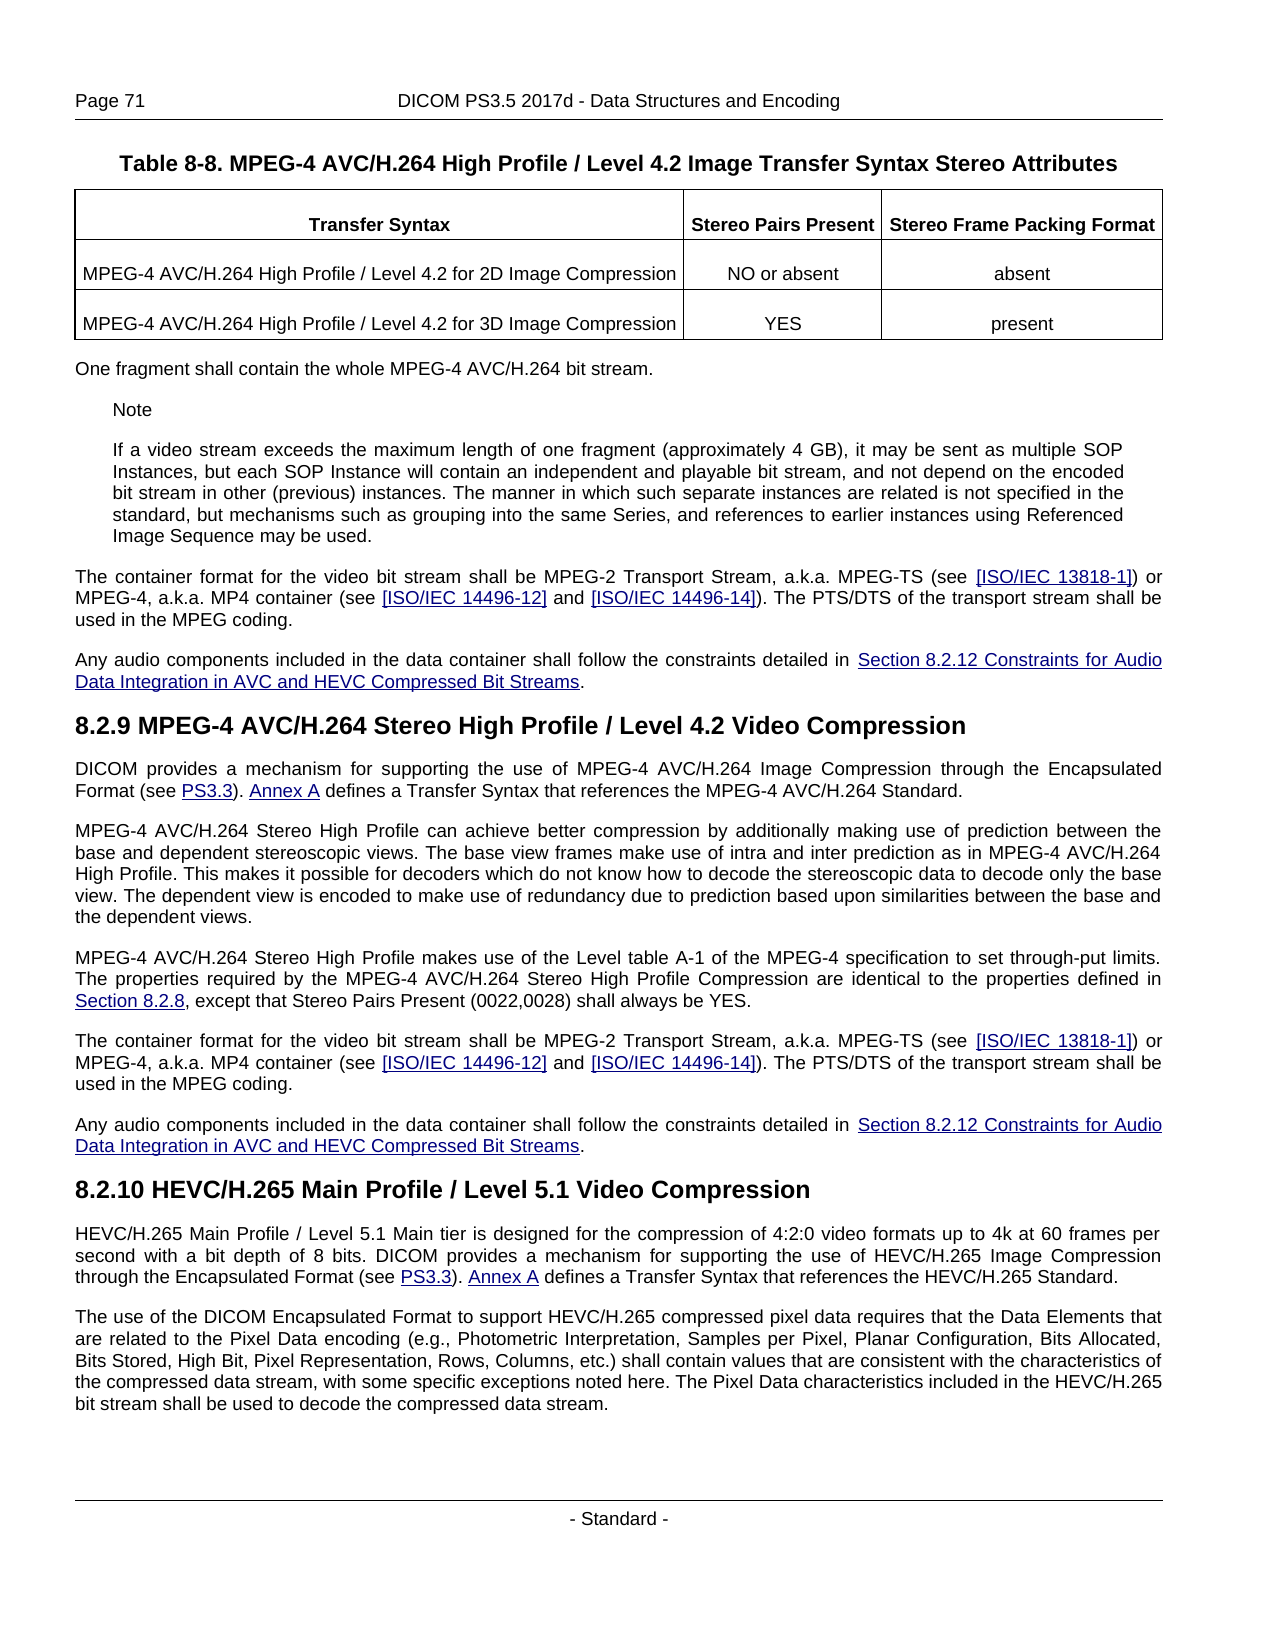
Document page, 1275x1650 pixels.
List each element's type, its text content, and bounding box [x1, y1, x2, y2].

table_header Stereo Pairs Present [684, 190, 881, 239]
text Any audio components included in the data container shall follow the constraints detailed in Section 8.2.12 Constraints for Audio Data Integration in AVC and HEVC Compressed Bit Streams. [75, 1113, 1162, 1157]
table_cell present [882, 290, 1162, 338]
text The container format for the video bit stream shall be MPEG-2 Transport Stream, a.k.a. MPEG-TS (see [ISO/IEC 13818-1]) or MPEG-4, a.k.a. MP4 container (see [ISO/IEC 14496-12] and [ISO/IEC 14496-14]). The PTS/DTS of the transport stream shall be used in the MPEG coding. [75, 565, 1162, 630]
table_header Transfer Syntax [76, 190, 683, 239]
text MPEG-4 AVC/H.264 Stereo High Profile can achieve better compression by additionally making use of prediction between the base and dependent stereoscopic views. The base view frames make use of intra and inter prediction as in MPEG-4 AVC/H.264 High Profile. This makes it possible for decoders which do not know how to decode the stereoscopic data to decode only the base view. The dependent view is encoded to make use of redundancy due to prediction based upon similarities between the base and the dependent views. [75, 820, 1162, 928]
table_cell MPEG-4 AVC/H.264 High Profile / Level 4.2 for 2D Image Compression [76, 240, 683, 289]
text If a video stream exceeds the maximum length of one fragment (approximately 4 GB), it may be sent as multiple SOP Instances, but each SOP Instance will contain an independent and playable bit stream, and not depend on the encoded bit stream in other (previous) instances. The manner in which such separate instances are related is not specified in the standard, but mechanisms such as grouping into the same Series, and references to earlier instances using Referenced Image Sequence may be used. [112, 439, 1125, 547]
text One fragment shall contain the whole MPEG-4 AVC/H.264 bit stream. [75, 358, 1162, 380]
text HEVC/H.265 Main Profile / Level 5.1 Main tier is designed for the compression of 4:2:0 video formats up to 4k at 60 frames per second with a bit depth of 8 bits. DICOM provides a mechanism for supporting the use of HEVC/H.265 Image Compression through the Encapsulated Format (see PS3.3). Annex A defines a Transfer Syntax that references the HEVC/H.265 Standard. [75, 1223, 1162, 1288]
text Table 8-8. MPEG-4 AVC/H.264 High Profile / Level 4.2 Image Transfer Syntax Stereo Attributes [75, 150, 1162, 176]
table_cell YES [684, 290, 881, 338]
text DICOM provides a mechanism for supporting the use of MPEG-4 AVC/H.264 Image Compression through the Encapsulated Format (see PS3.3). Annex A defines a Transfer Syntax that references the MPEG-4 AVC/H.264 Standard. [75, 758, 1162, 801]
text Any audio components included in the data container shall follow the constraints detailed in Section 8.2.12 Constraints for Audio Data Integration in AVC and HEVC Compressed Bit Streams. [75, 649, 1162, 692]
text The container format for the video bit stream shall be MPEG-2 Transport Stream, a.k.a. MPEG-TS (see [ISO/IEC 13818-1]) or MPEG-4, a.k.a. MP4 container (see [ISO/IEC 14496-12] and [ISO/IEC 14496-14]). The PTS/DTS of the transport stream shall be used in the MPEG coding. [75, 1030, 1162, 1095]
table_header Stereo Frame Packing Format [882, 190, 1162, 239]
text 8.2.10 HEVC/H.265 Main Profile / Level 5.1 Video Compression [75, 1175, 1162, 1204]
text 8.2.9 MPEG-4 AVC/H.264 Stereo High Profile / Level 4.2 Video Compression [75, 711, 1162, 739]
table_cell absent [882, 240, 1162, 289]
text Note [112, 398, 1125, 420]
text MPEG-4 AVC/H.264 Stereo High Profile makes use of the Level table A-1 of the MPEG-4 specification to set through-put limits. The properties required by the MPEG-4 AVC/H.264 Stereo High Profile Compression are identical to the properties defined in Section 8.2.8, except that Stereo Pairs Present (0022,0028) shall always be YES. [75, 947, 1162, 1011]
table_cell NO or absent [684, 240, 881, 289]
table_cell MPEG-4 AVC/H.264 High Profile / Level 4.2 for 3D Image Compression [76, 290, 683, 338]
text The use of the DICOM Encapsulated Format to support HEVC/H.265 compressed pixel data requires that the Data Elements that are related to the Pixel Data encoding (e.g., Photometric Interpretation, Samples per Pixel, Planar Configuration, Bits Allocated, Bits Stored, High Bit, Pixel Representation, Rows, Columns, etc.) shall contain values that are consistent with the characteristics of the compressed data stream, with some specific exceptions noted here. The Pixel Data characteristics included in the HEVC/H.265 bit stream shall be used to decode the compressed data stream. [75, 1306, 1162, 1414]
